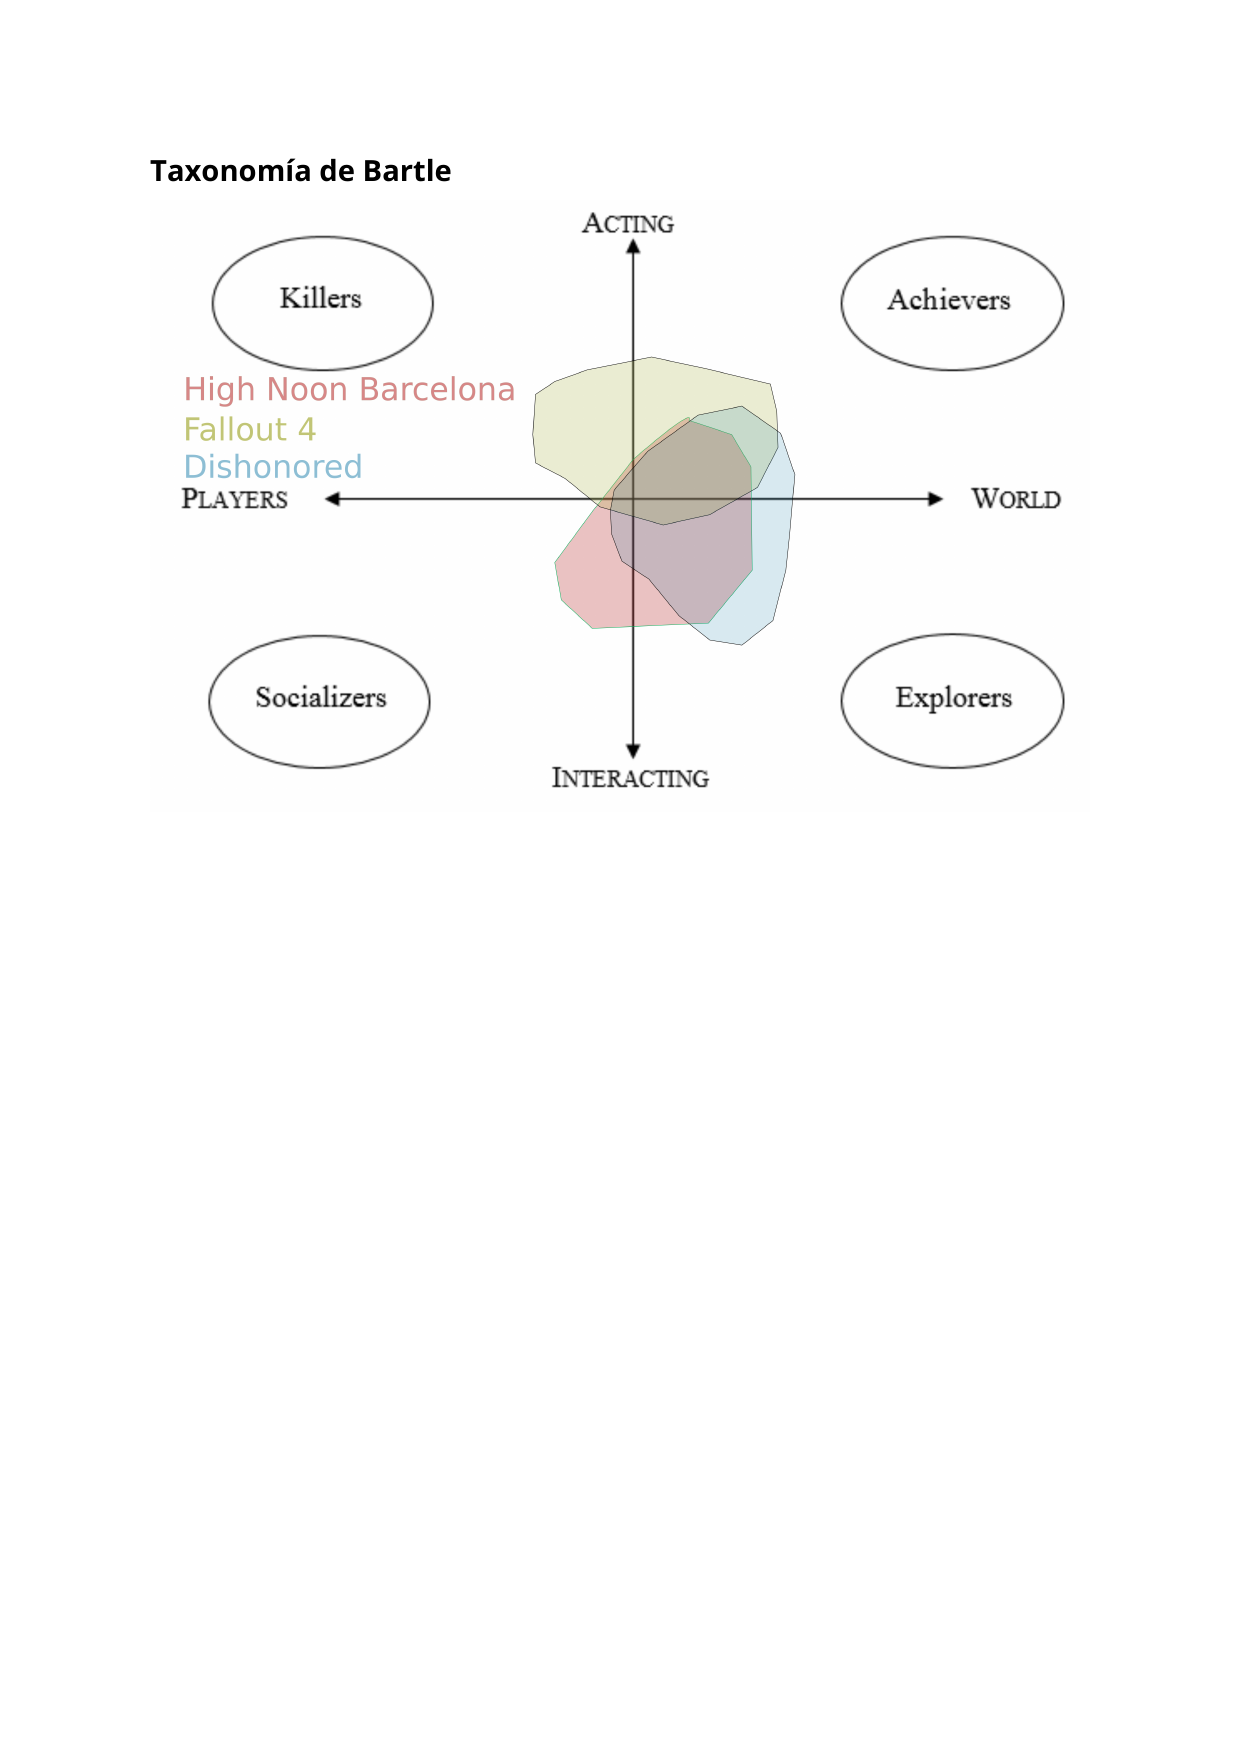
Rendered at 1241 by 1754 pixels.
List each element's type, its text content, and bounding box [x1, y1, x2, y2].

picture [150, 200, 1091, 812]
subtitle Taxonomía de Bartle [150, 150, 1090, 190]
